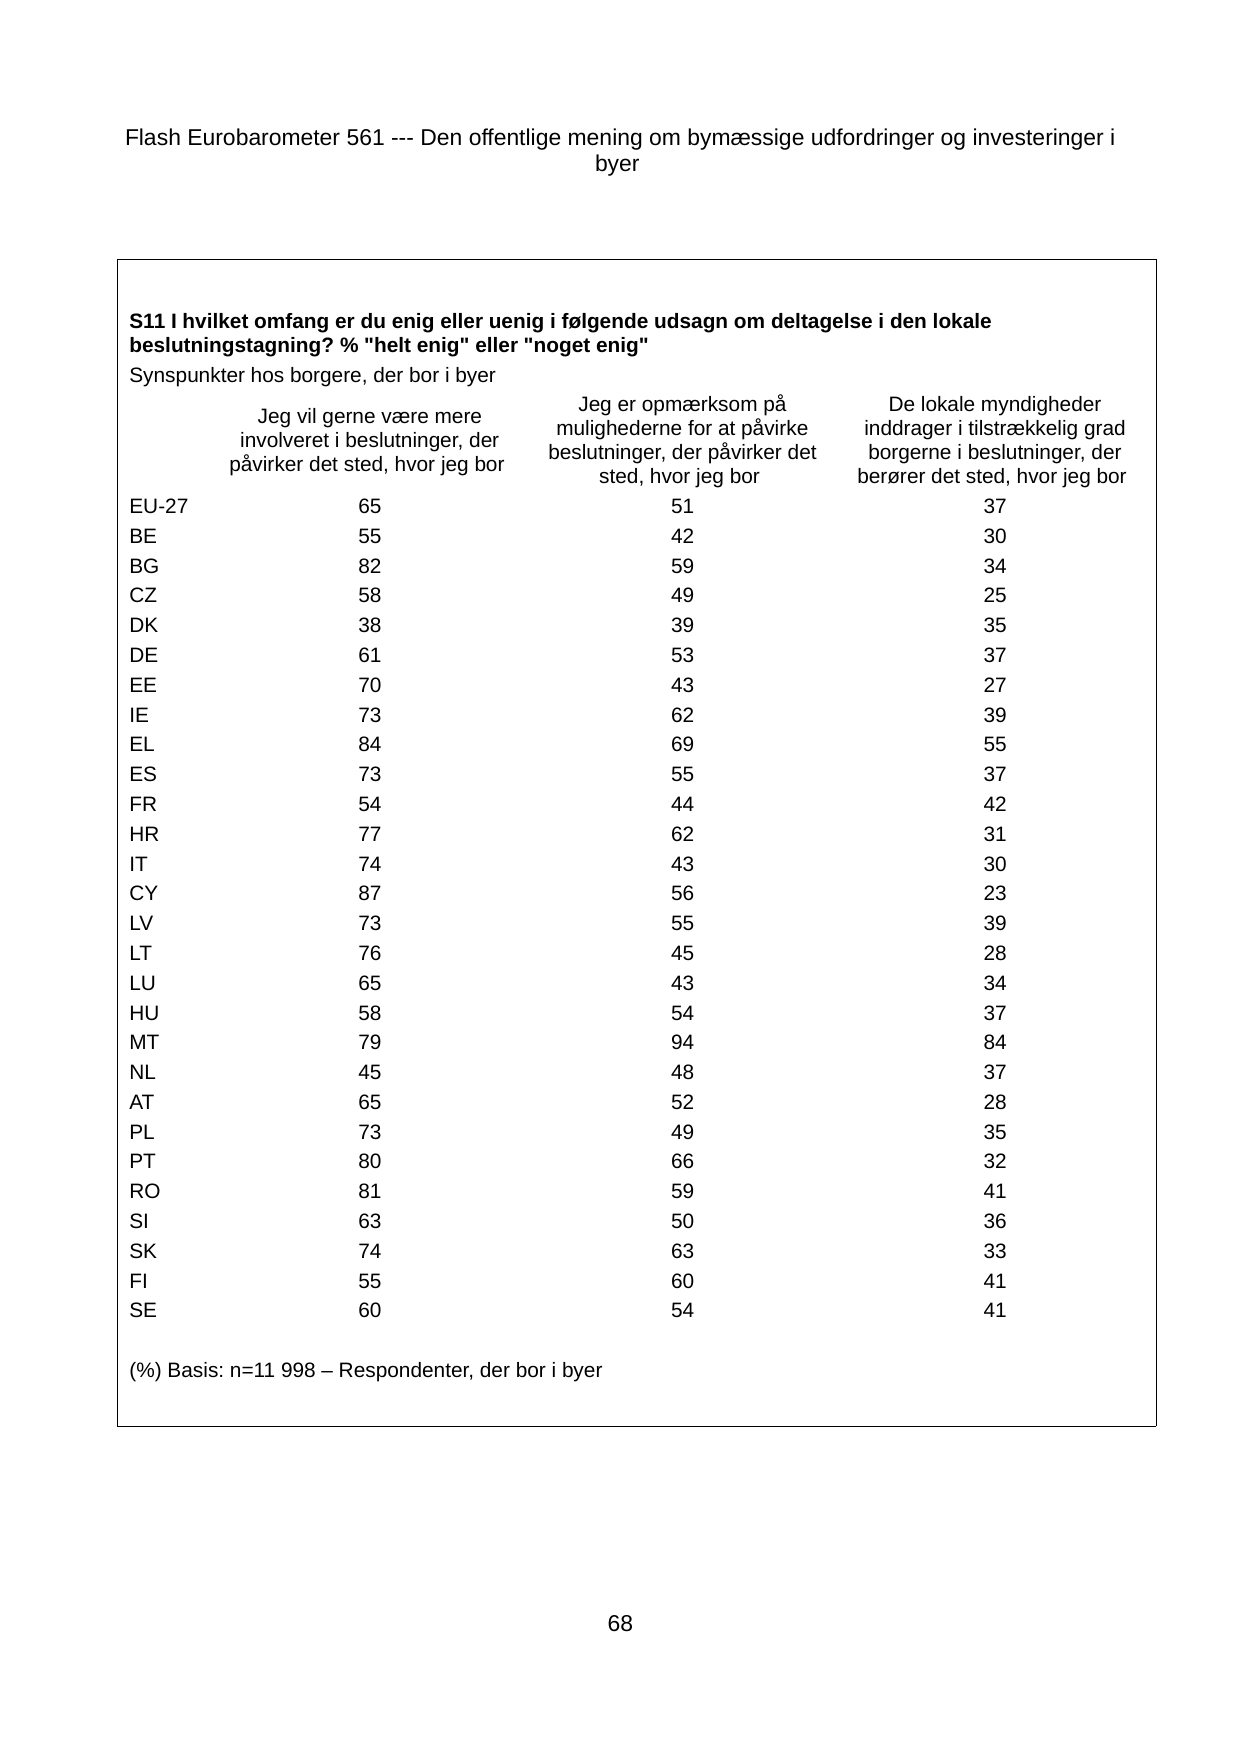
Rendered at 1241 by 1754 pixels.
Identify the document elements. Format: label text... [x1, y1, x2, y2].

table_cell 73 [213, 1117, 526, 1146]
table_cell 74 [213, 849, 526, 878]
table_cell 33 [839, 1236, 1151, 1266]
table_cell 54 [213, 789, 526, 819]
table_cell 70 [213, 670, 526, 699]
table_cell IT [126, 849, 213, 878]
table_cell 41 [839, 1176, 1151, 1206]
table_cell LU [126, 968, 213, 997]
table_cell 63 [213, 1206, 526, 1236]
table_cell 74 [213, 1236, 526, 1266]
table_cell 35 [839, 1117, 1151, 1146]
table_cell SI [126, 1206, 213, 1236]
table_header S11 I hvilket omfang er du enig eller uenig i følgende udsagn om deltagelse i den lokale beslutningstagning? % "helt enig" eller "noget enig" [126, 306, 1151, 359]
table_cell 55 [526, 908, 838, 938]
table_cell 73 [213, 908, 526, 938]
table_cell 32 [839, 1146, 1151, 1176]
table_cell 65 [213, 491, 526, 521]
table_cell 45 [213, 1057, 526, 1087]
table_cell 34 [839, 551, 1151, 580]
table_cell DK [126, 610, 213, 640]
table_cell 76 [213, 938, 526, 968]
table_cell PL [126, 1117, 213, 1146]
table_cell LV [126, 908, 213, 938]
table_cell 42 [839, 789, 1151, 819]
table_cell LT [126, 938, 213, 968]
table_cell 55 [213, 521, 526, 551]
table_cell 42 [526, 521, 838, 551]
table_cell 59 [526, 1176, 838, 1206]
table_cell 82 [213, 551, 526, 580]
table_cell AT [126, 1087, 213, 1117]
table_cell IE [126, 700, 213, 729]
table_cell 48 [526, 1057, 838, 1087]
table_cell 39 [526, 610, 838, 640]
table_cell 69 [526, 729, 838, 759]
table_cell (%) Basis: n=11 998 – Respondenter, der bor i byer [126, 1355, 1151, 1385]
table_cell SE [126, 1295, 213, 1325]
table_cell 66 [526, 1146, 838, 1176]
table_cell MT [126, 1027, 213, 1057]
table_cell CZ [126, 580, 213, 610]
table_cell 49 [526, 580, 838, 610]
table_cell [526, 1325, 838, 1355]
table_cell 62 [526, 700, 838, 729]
table_cell 43 [526, 670, 838, 699]
table_cell BG [126, 551, 213, 580]
table_cell CY [126, 878, 213, 908]
table_cell 25 [839, 580, 1151, 610]
table_cell 60 [213, 1295, 526, 1325]
table_cell [126, 389, 213, 491]
table_cell 45 [526, 938, 838, 968]
table_cell 56 [526, 878, 838, 908]
table_cell [839, 1325, 1151, 1355]
table_cell 23 [839, 878, 1151, 908]
table_cell 58 [213, 580, 526, 610]
table_cell EL [126, 729, 213, 759]
table_cell 28 [839, 1087, 1151, 1117]
table_cell 60 [526, 1266, 838, 1295]
table_cell 55 [526, 759, 838, 789]
table_cell 80 [213, 1146, 526, 1176]
table_cell 65 [213, 1087, 526, 1117]
table_cell NL [126, 1057, 213, 1087]
table_cell 49 [526, 1117, 838, 1146]
table_cell [213, 1325, 526, 1355]
table_cell 34 [839, 968, 1151, 997]
table_cell 30 [839, 521, 1151, 551]
table_cell 37 [839, 640, 1151, 670]
table_cell 39 [839, 908, 1151, 938]
table_cell 81 [213, 1176, 526, 1206]
table_cell 87 [213, 878, 526, 908]
table_cell 65 [213, 968, 526, 997]
table_cell FR [126, 789, 213, 819]
table_cell 43 [526, 849, 838, 878]
table_cell 61 [213, 640, 526, 670]
table_cell 94 [526, 1027, 838, 1057]
table_cell Jeg vil gerne være mere involveret i beslutninger, der påvirker det sted, hvor jeg bor [213, 389, 526, 491]
table_cell BE [126, 521, 213, 551]
table_cell EE [126, 670, 213, 699]
table_cell 30 [839, 849, 1151, 878]
table_cell 54 [526, 998, 838, 1027]
table_cell 37 [839, 1057, 1151, 1087]
table_cell 63 [526, 1236, 838, 1266]
table_cell FI [126, 1266, 213, 1295]
table_cell SK [126, 1236, 213, 1266]
table_cell 53 [526, 640, 838, 670]
table_cell 39 [839, 700, 1151, 729]
table_cell 84 [839, 1027, 1151, 1057]
table_cell 37 [839, 998, 1151, 1027]
table_cell 31 [839, 819, 1151, 848]
table_cell 79 [213, 1027, 526, 1057]
table_cell 41 [839, 1266, 1151, 1295]
table_cell EU-27 [126, 491, 213, 521]
table_cell 41 [839, 1295, 1151, 1325]
table_cell 27 [839, 670, 1151, 699]
table_cell PT [126, 1146, 213, 1176]
table_cell Synspunkter hos borgere, der bor i byer [126, 360, 1151, 389]
table_cell 35 [839, 610, 1151, 640]
table_cell 44 [526, 789, 838, 819]
table_cell 55 [839, 729, 1151, 759]
table_cell HR [126, 819, 213, 848]
table_cell RO [126, 1176, 213, 1206]
table_cell 73 [213, 759, 526, 789]
table_cell 37 [839, 491, 1151, 521]
table_cell 52 [526, 1087, 838, 1117]
table_cell 37 [839, 759, 1151, 789]
table_cell 54 [526, 1295, 838, 1325]
table_cell 58 [213, 998, 526, 1027]
table_cell 36 [839, 1206, 1151, 1236]
table_cell 84 [213, 729, 526, 759]
table_cell HU [126, 998, 213, 1027]
table_cell 77 [213, 819, 526, 848]
table_cell DE [126, 640, 213, 670]
table_cell 62 [526, 819, 838, 848]
table_cell 50 [526, 1206, 838, 1236]
table_cell 55 [213, 1266, 526, 1295]
table_cell 51 [526, 491, 838, 521]
table_cell 38 [213, 610, 526, 640]
table_cell Jeg er opmærksom på mulighederne for at påvirke beslutninger, der påvirker det sted, hvor jeg bor [526, 389, 838, 491]
table_cell ES [126, 759, 213, 789]
table_cell 43 [526, 968, 838, 997]
table_cell 59 [526, 551, 838, 580]
table_cell De lokale myndigheder inddrager i tilstrækkelig grad borgerne i beslutninger, der berører det sted, hvor jeg bor [839, 389, 1151, 491]
table_cell [126, 1325, 213, 1355]
table_cell 73 [213, 700, 526, 729]
table_cell 28 [839, 938, 1151, 968]
